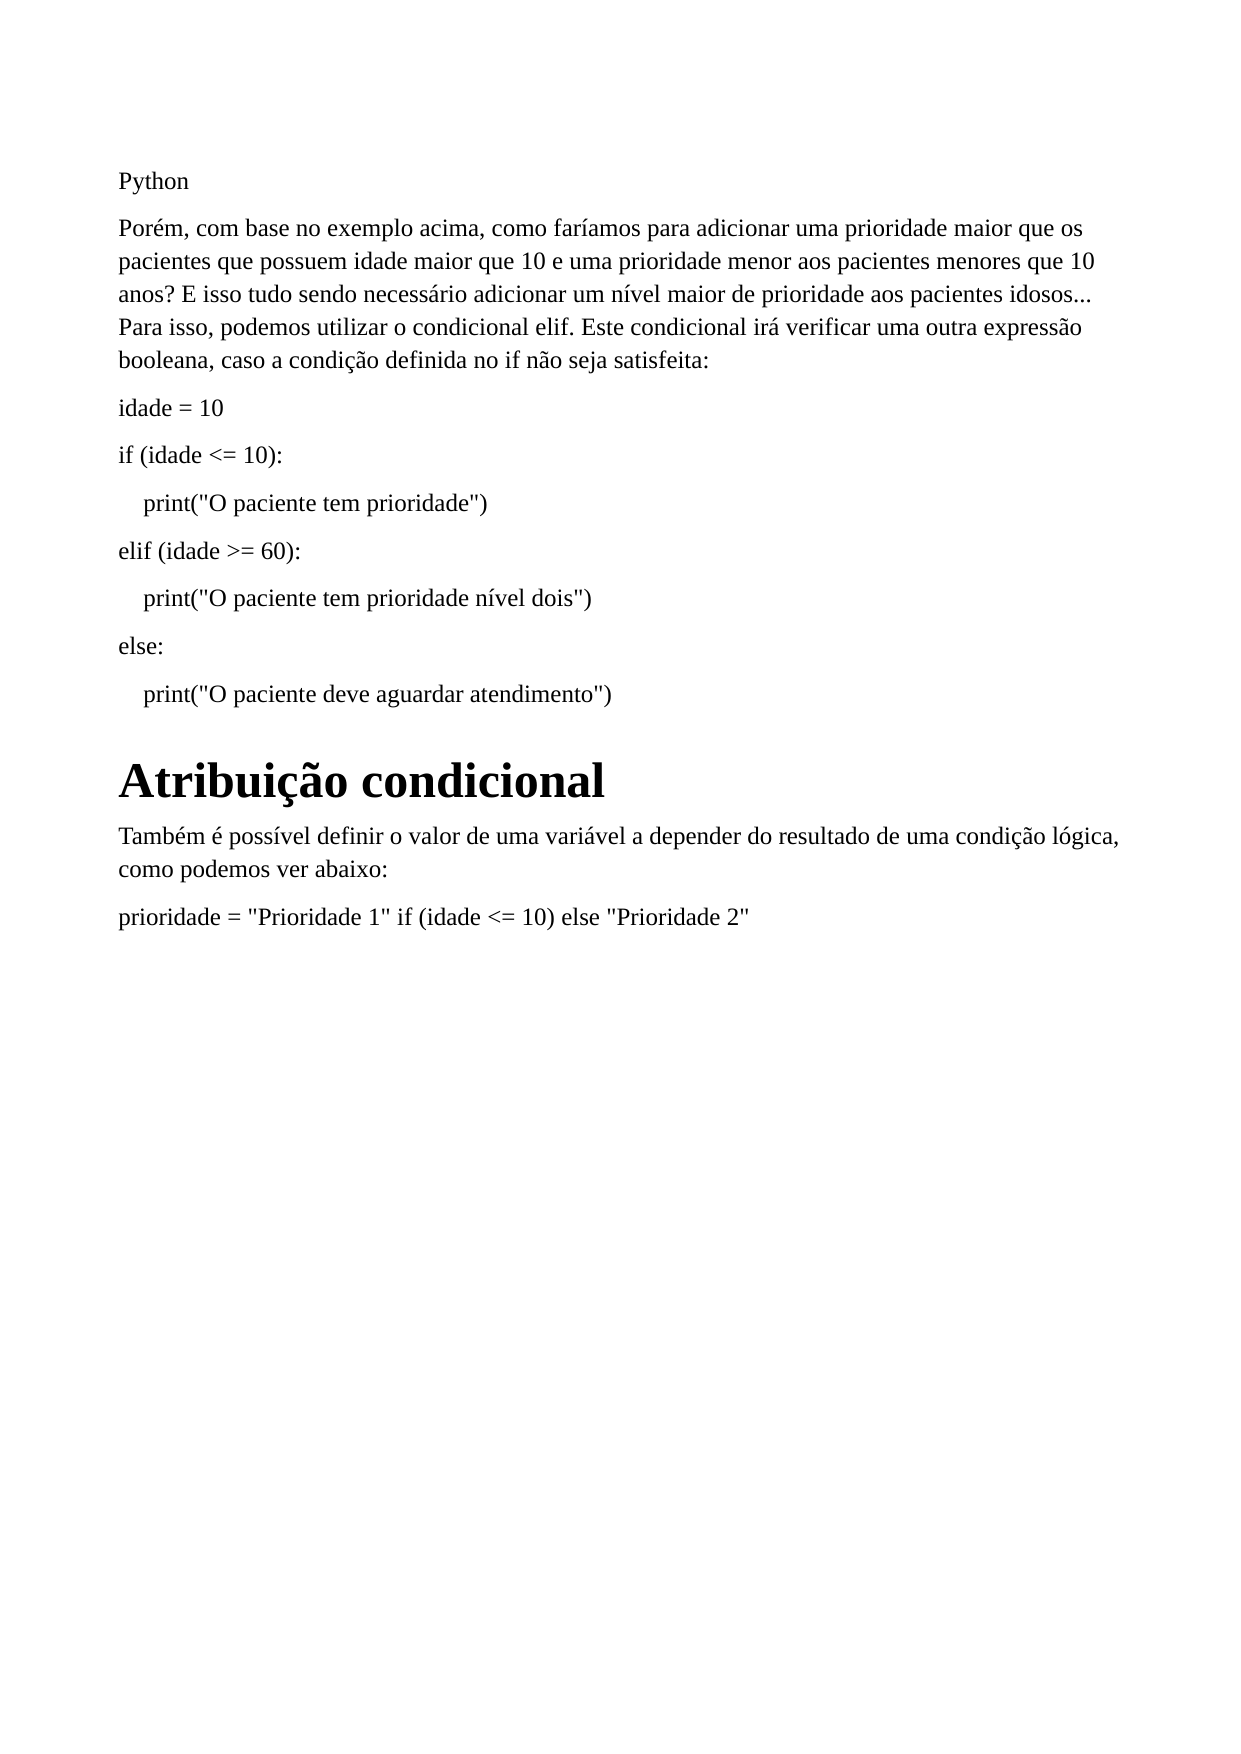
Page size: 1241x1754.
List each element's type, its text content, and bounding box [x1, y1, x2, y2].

text if (idade <= 10): [118, 441, 1122, 469]
text Também é possível definir o valor de uma variável a depender do resultado de uma condição lógica, como podemos ver abaixo: [118, 821, 1122, 883]
text Python [118, 166, 1122, 194]
text else: [118, 631, 1122, 660]
subtitle Atribuição condicional [118, 751, 1122, 809]
text print("O paciente tem prioridade nível dois") [118, 583, 1122, 612]
text elif (idade >= 60): [118, 536, 1122, 564]
text prioridade = "Prioridade 1" if (idade <= 10) else "Prioridade 2" [118, 902, 1122, 931]
text idade = 10 [118, 393, 1122, 422]
text print("O paciente deve aguardar atendimento") [118, 679, 1122, 707]
text Porém, com base no exemplo acima, como faríamos para adicionar uma prioridade maior que os pacientes que possuem idade maior que 10 e uma prioridade menor aos pacientes menores que 10 anos? E isso tudo sendo necessário adicionar um nível maior de prioridade aos pacientes idosos... Para isso, podemos utilizar o condicional elif. Este condicional irá verificar uma outra expressão booleana, caso a condição definida no if não seja satisfeita: [118, 213, 1122, 374]
text print("O paciente tem prioridade") [118, 488, 1122, 517]
